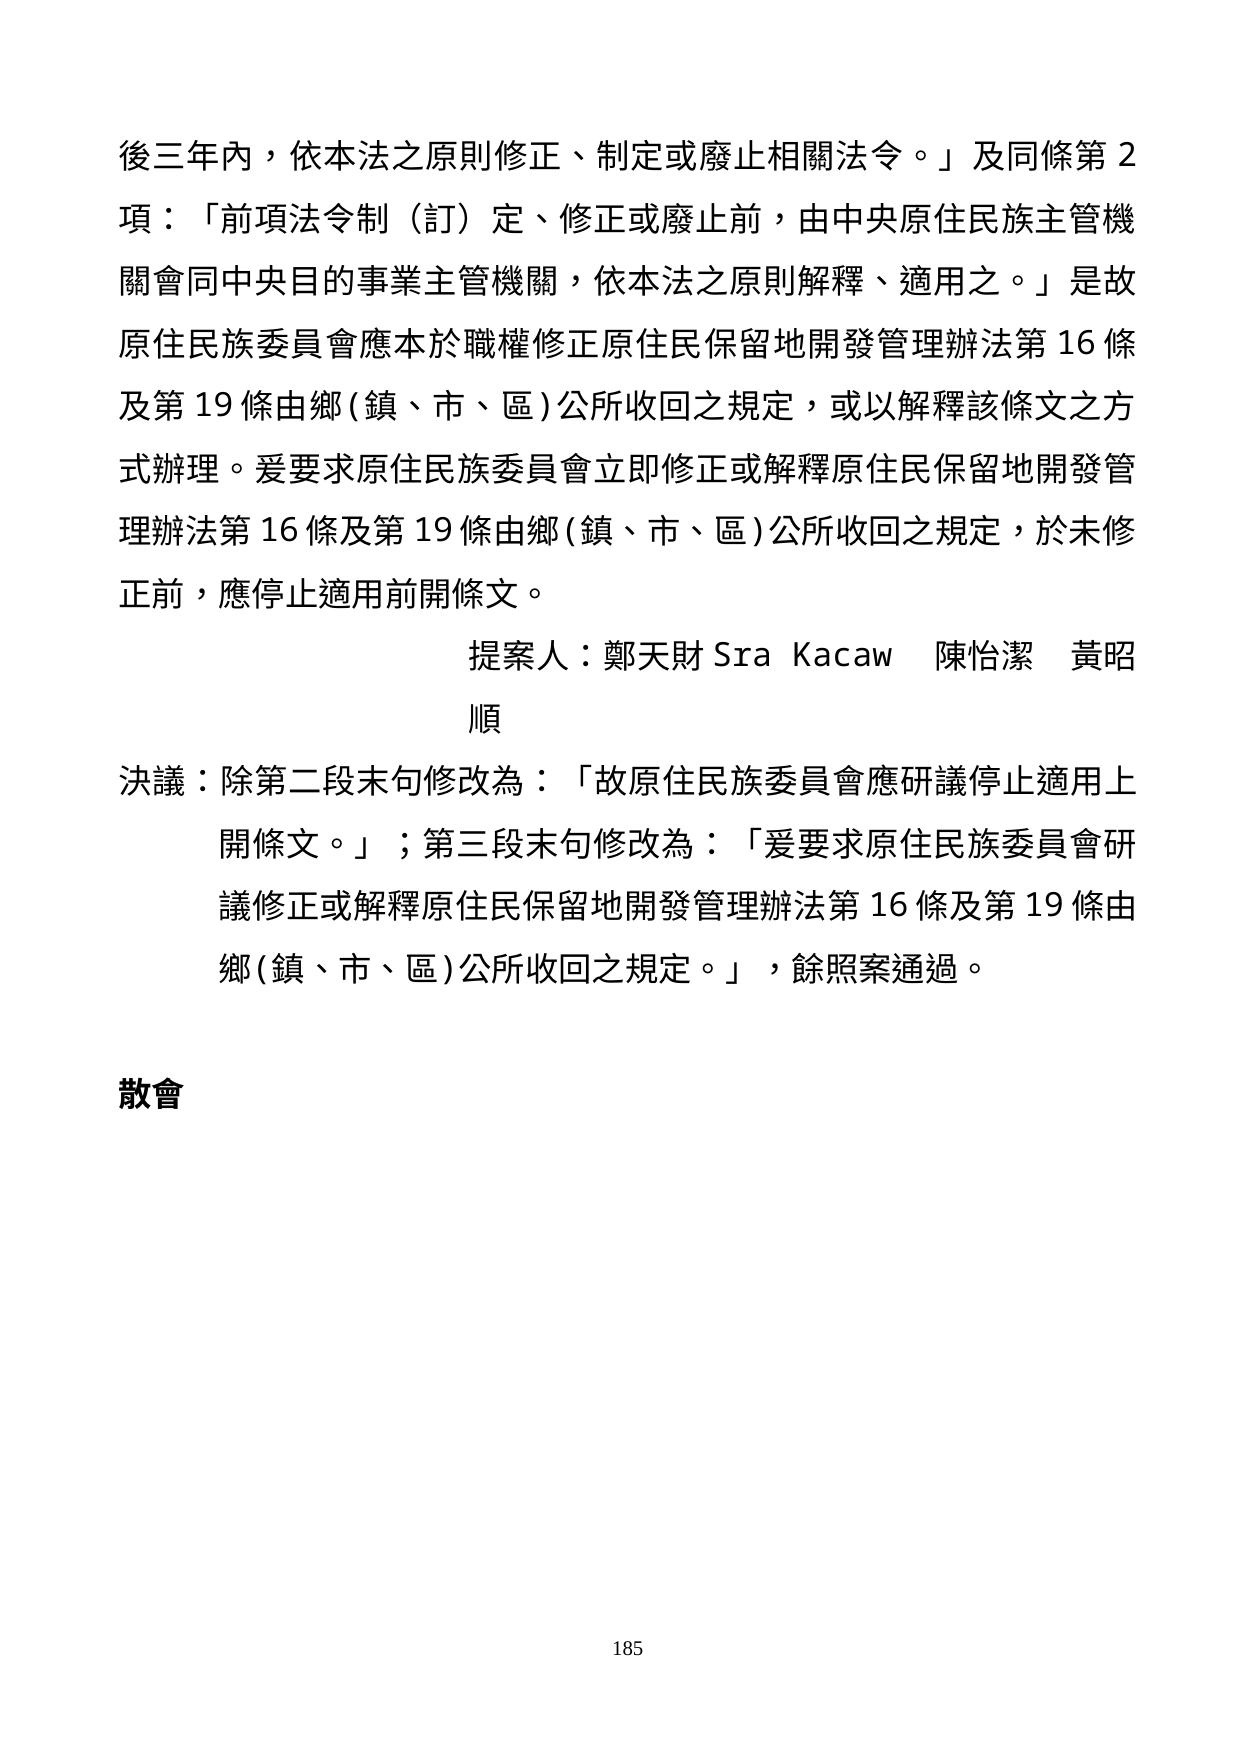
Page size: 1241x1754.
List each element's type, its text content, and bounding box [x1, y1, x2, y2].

text 後三年內，依本法之原則修正、制定或廢止相關法令。」及同條第2項：「前項法令制（訂）定、修正或廢止前，由中央原住民族主管機關會同中央目的事業主管機關，依本法之原則解釋、適用之。」是故原住民族委員會應本於職權修正原住民保留地開發管理辦法第16條及第19條由鄉(鎮、市、區)公所收回之規定，或以解釋該條文之方式辦理。爰要求原住民族委員會立即修正或解釋原住民保留地開發管理辦法第16條及第19條由鄉(鎮、市、區)公所收回之規定，於未修正前，應停止適用前開條文。 [118, 112, 1137, 612]
text 決議：除第二段末句修改為：「故原住民族委員會應研議停止適用上開條文。」；第三段末句修改為：「爰要求原住民族委員會研議修正或解釋原住民保留地開發管理辦法第16條及第19條由鄉(鎮、市、區)公所收回之規定。」，餘照案通過。 [118, 737, 1138, 987]
text 提案人：鄭天財Sra Kacaw 陳怡潔 黃昭順 [468, 612, 1137, 737]
text 散會 [118, 1050, 1137, 1112]
